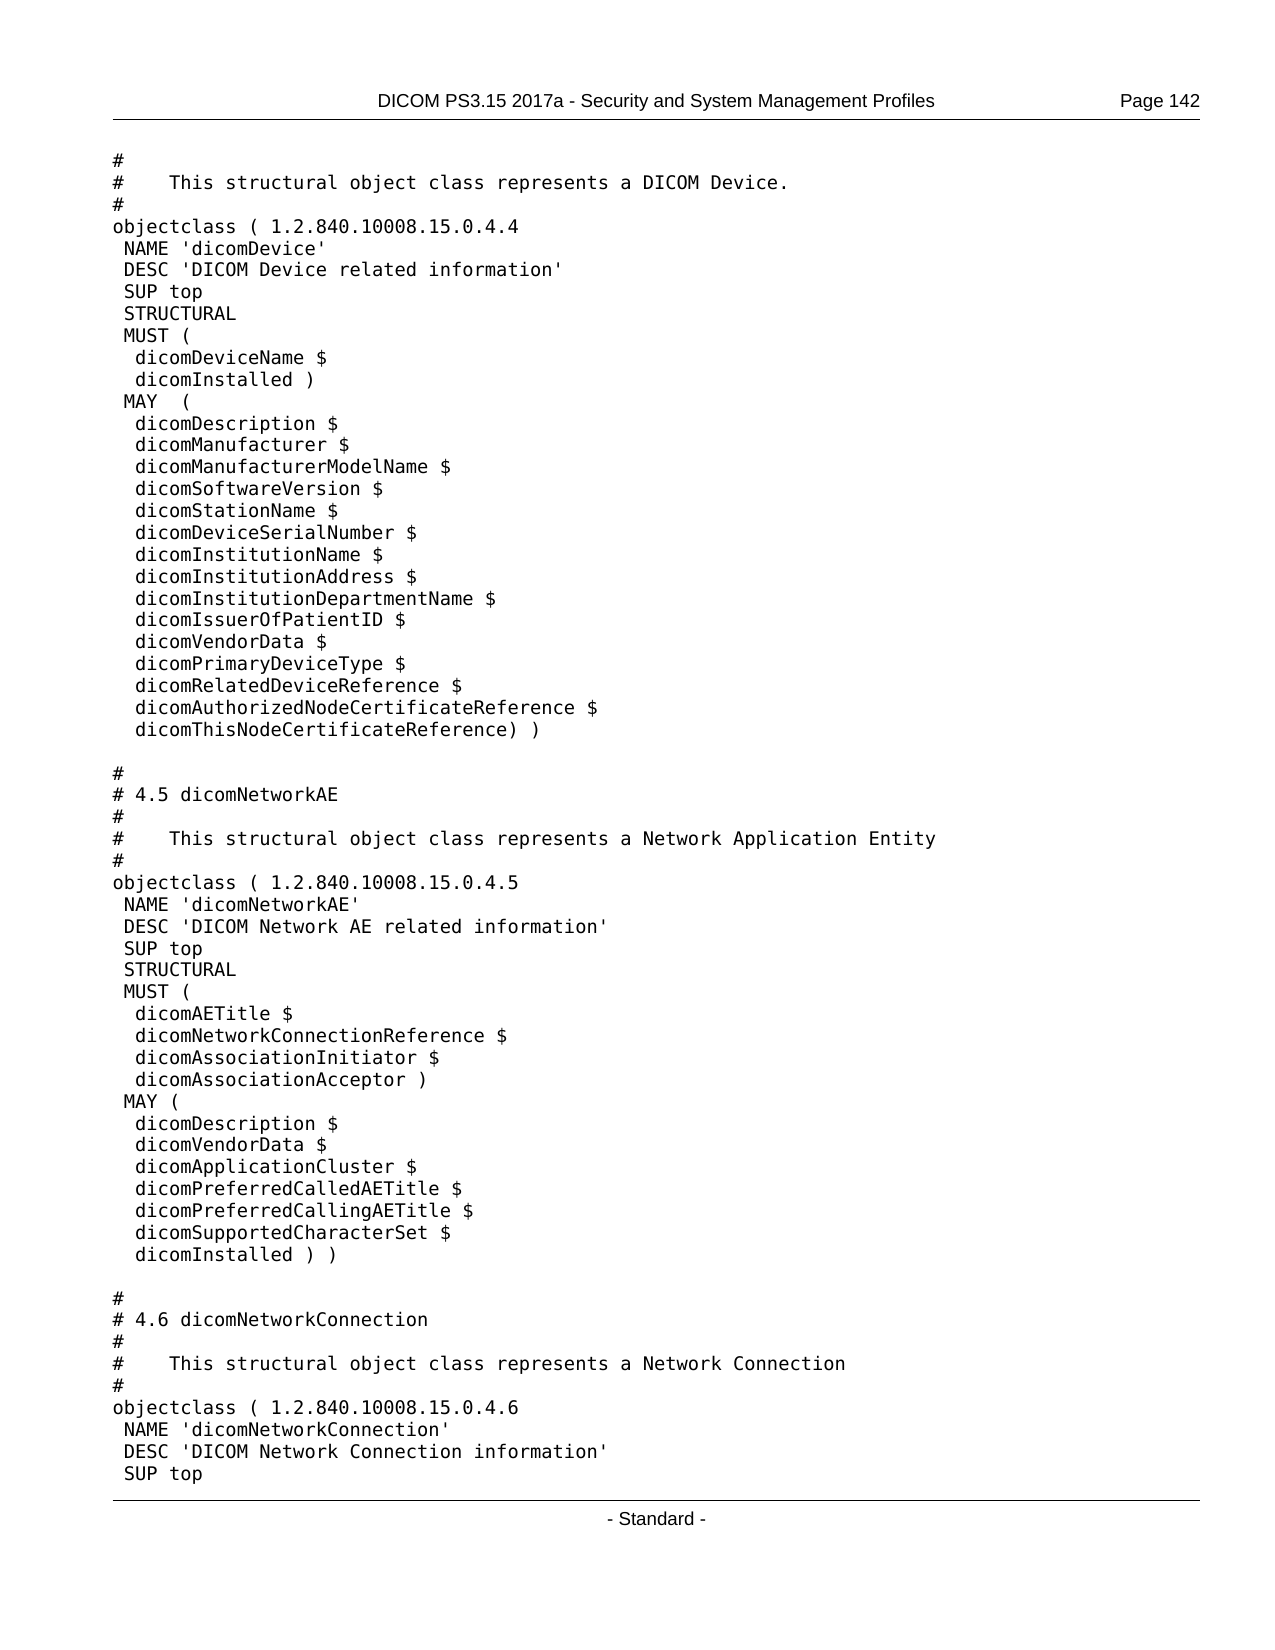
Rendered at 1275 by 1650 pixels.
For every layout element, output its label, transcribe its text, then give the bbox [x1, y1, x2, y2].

text # # This structural object class represents a DICOM Device. # objectclass ( 1.2.840.10008.15.0.4.4 NAME 'dicomDevice' DESC 'DICOM Device related information' SUP top STRUCTURAL MUST ( dicomDeviceName $ dicomInstalled ) MAY ( dicomDescription $ dicomManufacturer $ dicomManufacturerModelName $ dicomSoftwareVersion $ dicomStationName $ dicomDeviceSerialNumber $ dicomInstitutionName $ dicomInstitutionAddress $ dicomInstitutionDepartmentName $ dicomIssuerOfPatientID $ dicomVendorData $ dicomPrimaryDeviceType $ dicomRelatedDeviceReference $ dicomAuthorizedNodeCertificateReference $ dicomThisNodeCertificateReference) ) # # 4.5 dicomNetworkAE # # This structural object class represents a Network Application Entity # objectclass ( 1.2.840.10008.15.0.4.5 NAME 'dicomNetworkAE' DESC 'DICOM Network AE related information' SUP top STRUCTURAL MUST ( dicomAETitle $ dicomNetworkConnectionReference $ dicomAssociationInitiator $ dicomAssociationAcceptor ) MAY ( dicomDescription $ dicomVendorData $ dicomApplicationCluster $ dicomPreferredCalledAETitle $ dicomPreferredCallingAETitle $ dicomSupportedCharacterSet $ dicomInstalled ) ) # # 4.6 dicomNetworkConnection # # This structural object class represents a Network Connection # objectclass ( 1.2.840.10008.15.0.4.6 NAME 'dicomNetworkConnection' DESC 'DICOM Network Connection information' SUP top [112, 150, 1200, 1484]
